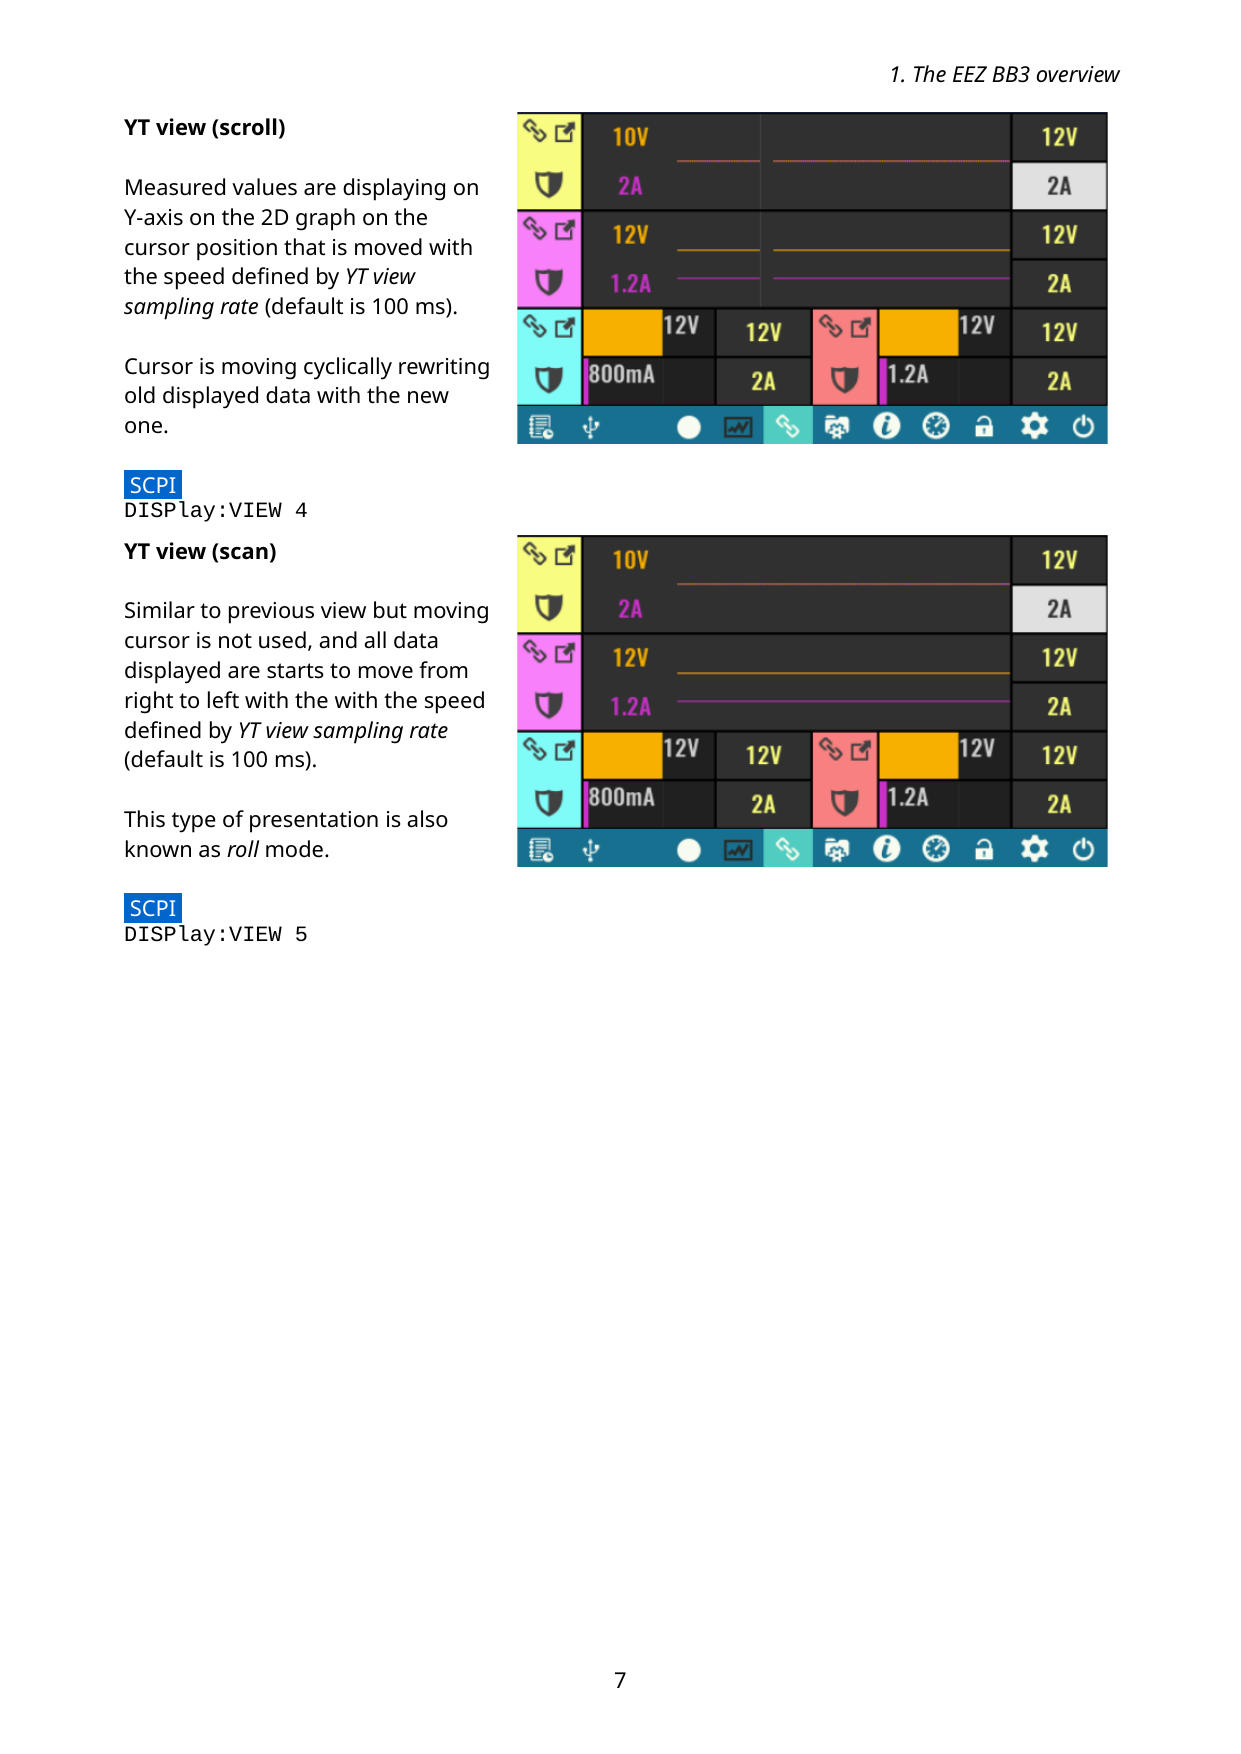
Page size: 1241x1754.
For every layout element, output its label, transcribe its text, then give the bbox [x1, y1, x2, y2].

table_cell [502, 530, 1123, 954]
table_cell YT view (scan) Similar to previous view but moving cursor is not used, and all data displayed are starts to move from right to left with the with the speed defined by YT view sampling rate (default is 100 ms). This type of presentation is also known as roll mode. SCPI DISPlay:VIEW 5 [118, 530, 502, 954]
picture [517, 112, 1108, 444]
table_header YT view (scroll) Measured values are displaying on Y-axis on the 2D graph on the cursor position that is moved with the speed defined by YT view sampling rate (default is 100 ms). Cursor is moving cyclically rewriting old displayed data with the new one. SCPI DISPlay:VIEW 4 [118, 107, 502, 530]
table_header [502, 444, 1123, 530]
table_header [502, 107, 1123, 443]
picture [517, 535, 1108, 867]
